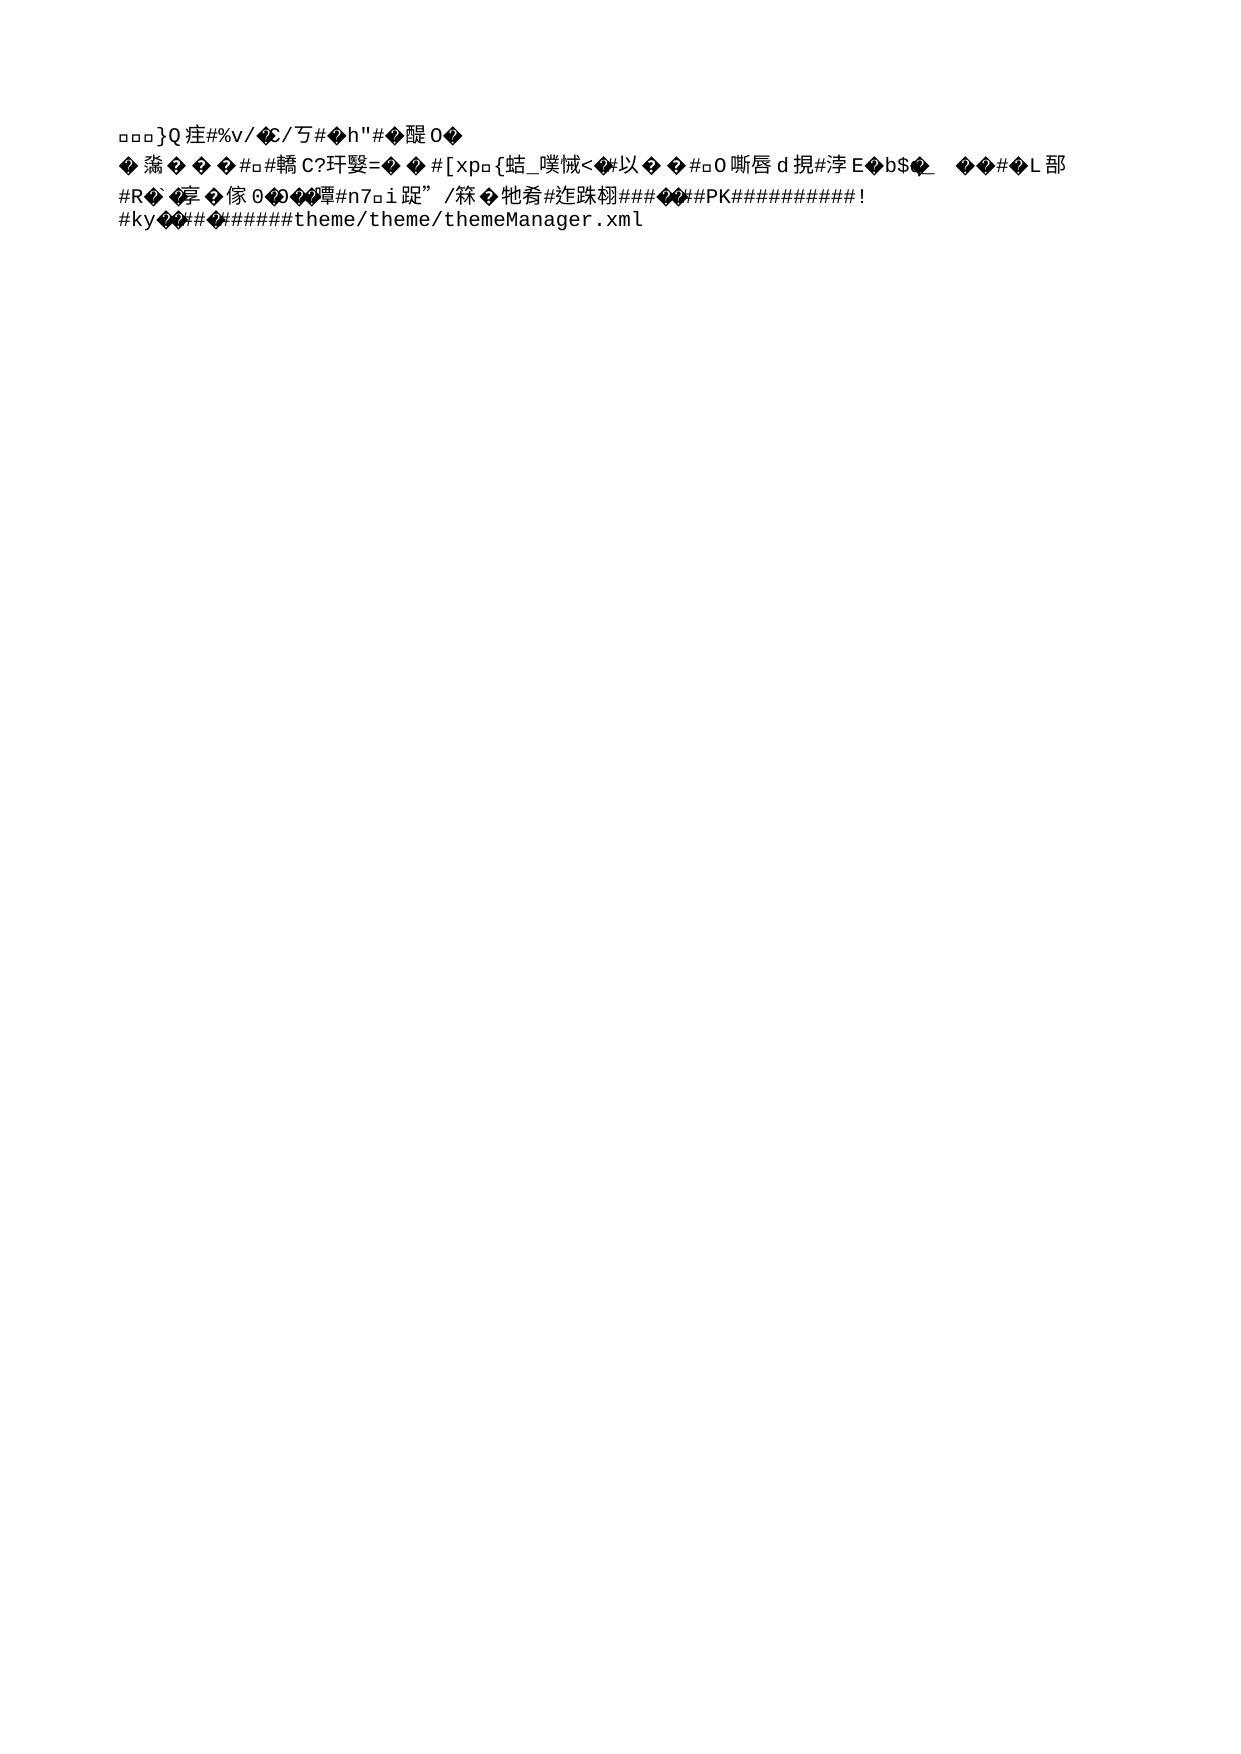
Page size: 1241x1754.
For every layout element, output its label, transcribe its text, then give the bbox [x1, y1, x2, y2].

text }Q疰#%v/�C/ㄎ#�h"#�醍O� �濷���##轎C?玕嫛=��#[xp{蛣_噗悈<�#以��#O嘶唇d挸#浡E�b$�q_��#�L郚#R�`�享�傢0�O��嘾#n7i踀”/箖�牠肴#迮跦翉###��##PK##########!#ky��##�######theme/theme/themeManager.xml [118, 118, 1122, 233]
